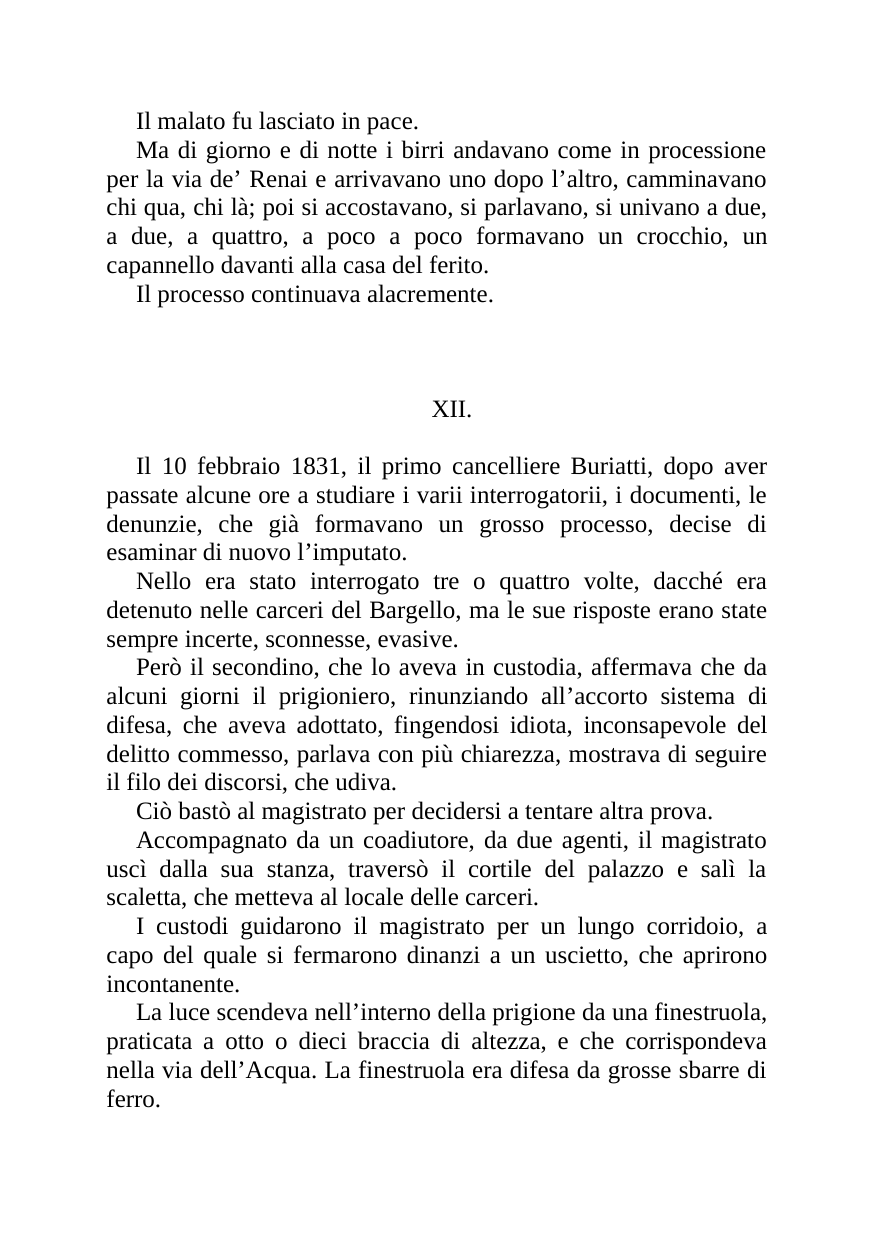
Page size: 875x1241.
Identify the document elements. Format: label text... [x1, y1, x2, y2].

text Ciò bastò al magistrato per decidersi a tentare altra prova. [106, 796, 768, 825]
text La luce scendeva nell’interno della prigione da una finestruola, praticata a otto o dieci braccia di altezza, e che corrispondeva nella via dell’Acqua. La finestruola era difesa da grosse sbarre di ferro. [106, 997, 768, 1112]
text Il processo continuava alacremente. [106, 279, 768, 307]
text Ma di giorno e di notte i birri andavano come in processione per la via de’ Renai e arrivavano uno dopo l’altro, camminavano chi qua, chi là; poi si accostavano, si parlavano, si univano a due, a due, a quattro, a poco a poco formavano un crocchio, un capannello davanti alla casa del ferito. [106, 135, 768, 279]
text Accompagnato da un coadiutore, da due agenti, il magistrato uscì dalla sua stanza, traversò il cortile del palazzo e salì la scaletta, che metteva al locale delle carceri. [106, 825, 768, 911]
text Nello era stato interrogato tre o quattro volte, dacché era detenuto nelle carceri del Bargello, ma le sue risposte erano state sempre incerte, sconnesse, evasive. [106, 566, 768, 652]
text I custodi guidarono il magistrato per un lungo corridoio, a capo del quale si fermarono dinanzi a un uscietto, che aprirono incontanente. [106, 911, 768, 997]
text Però il secondino, che lo aveva in custodia, affermava che da alcuni giorni il prigioniero, rinunziando all’accorto sistema di difesa, che aveva adottato, fingendosi idiota, inconsapevole del delitto commesso, parlava con più chiarezza, mostrava di seguire il filo dei discorsi, che udiva. [106, 652, 768, 796]
text Il malato fu lasciato in pace. [106, 106, 768, 135]
text XII. [106, 394, 768, 422]
text Il 10 febbraio 1831, il primo cancelliere Buriatti, dopo aver passate alcune ore a studiare i varii interrogatorii, i documenti, le denunzie, che già formavano un grosso processo, decise di esaminar di nuovo l’imputato. [106, 451, 768, 566]
